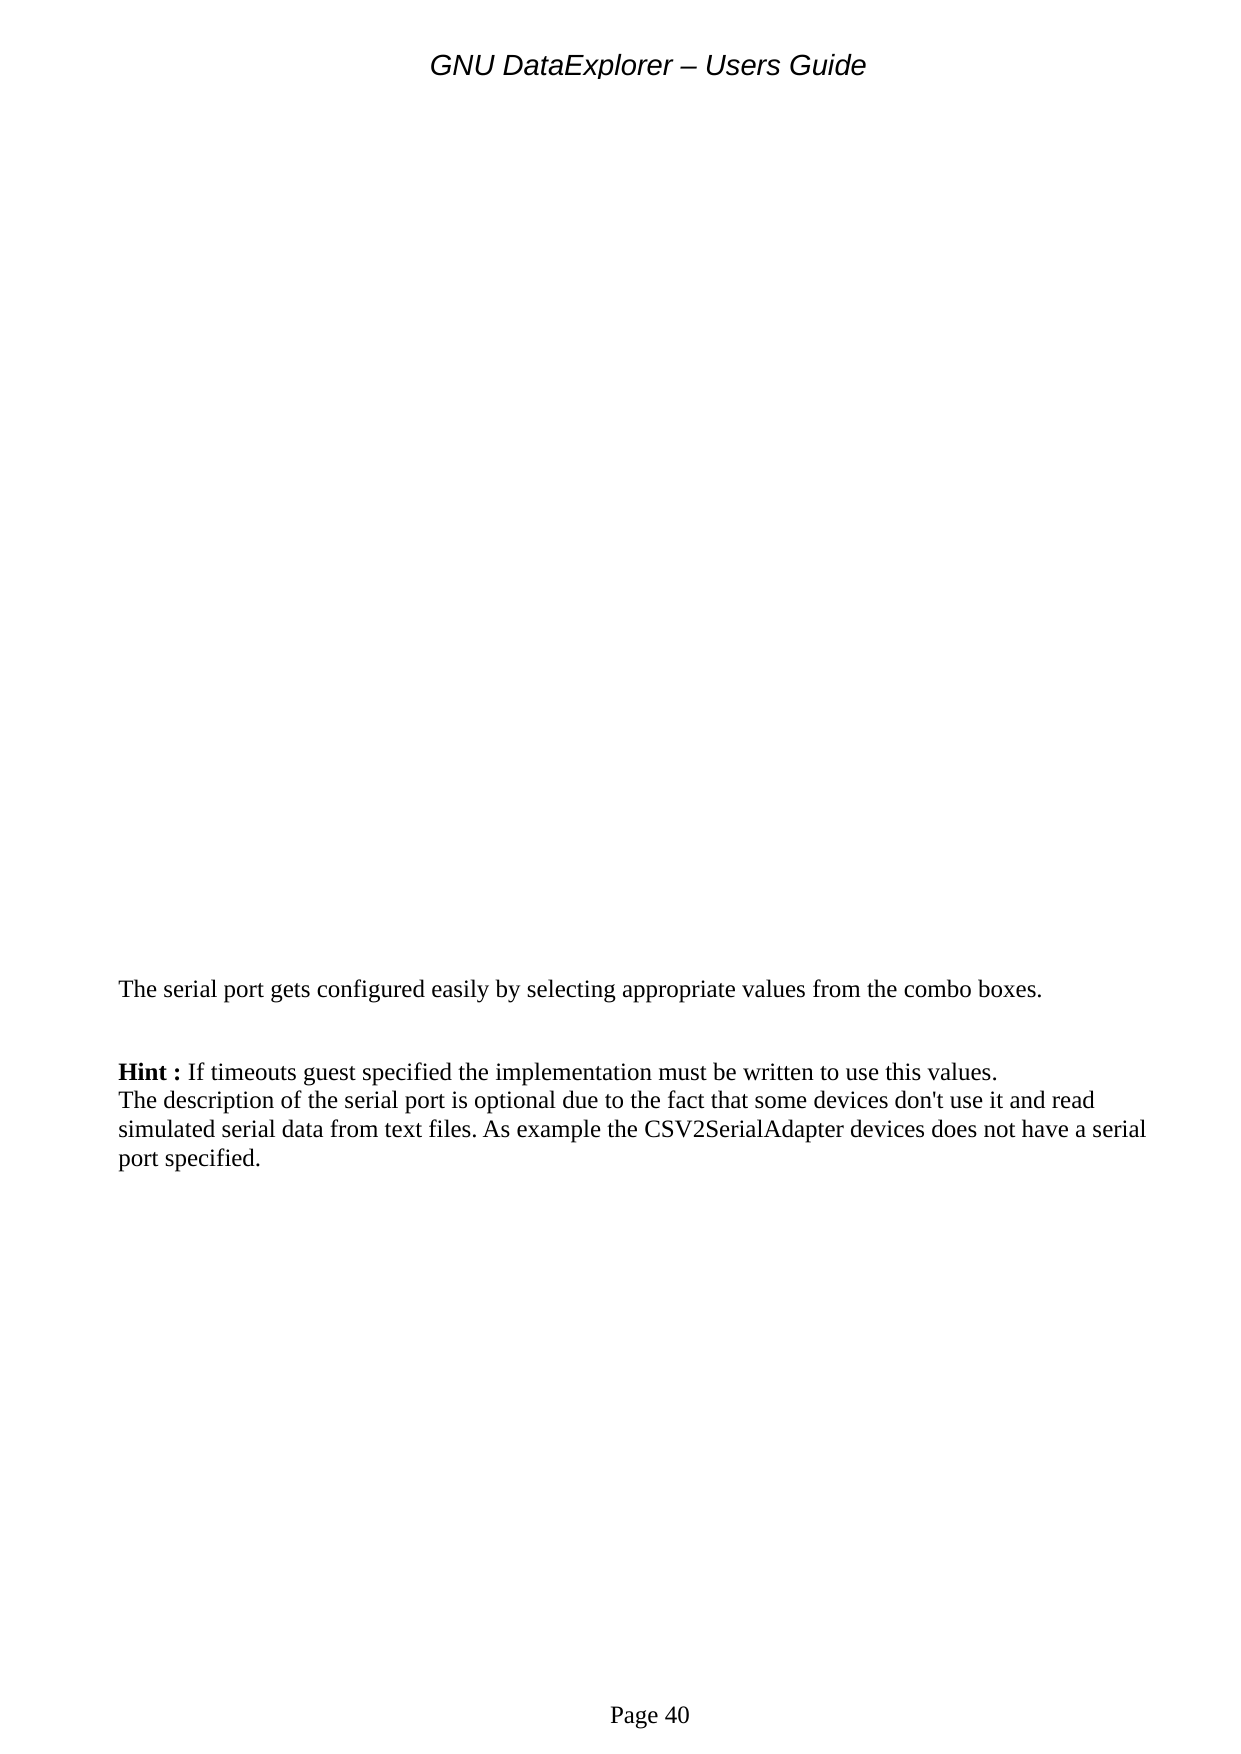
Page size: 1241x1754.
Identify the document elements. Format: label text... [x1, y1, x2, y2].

text The serial port gets configured easily by selecting appropriate values from the combo boxes. [118, 974, 1181, 1003]
text Hint : If timeouts guest specified the implementation must be written to use this values. The description of the serial port is optional due to the fact that some devices don't use it and read simulated serial data from text files. As example the CSV2SerialAdapter devices does not have a serial port specified. [118, 1057, 1181, 1172]
